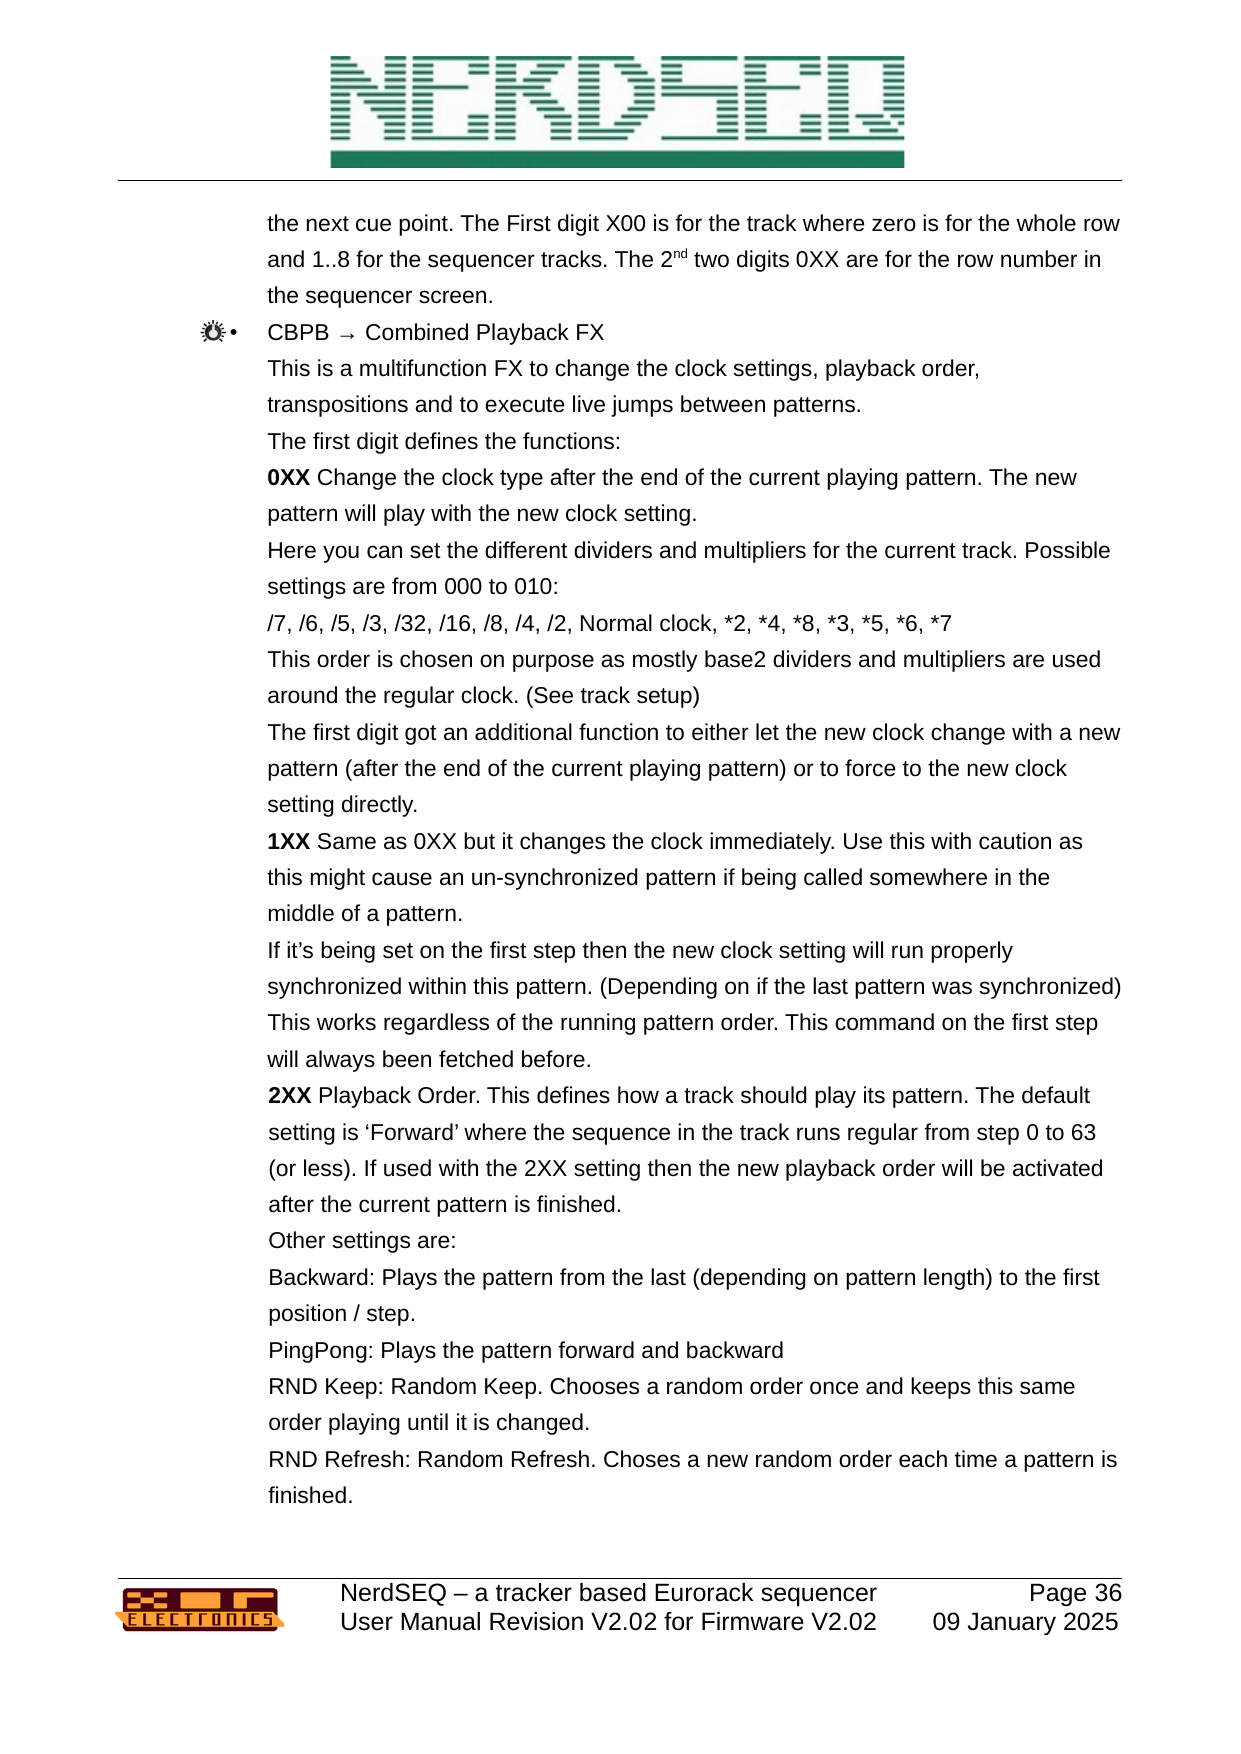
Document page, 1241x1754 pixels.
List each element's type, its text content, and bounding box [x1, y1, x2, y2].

text PingPong: Plays the pattern forward and backward [118, 1337, 1122, 1363]
list 0XX Change the clock type after the end of the current playing pattern. The new pattern will play with the new clock setting. Here you can set the different dividers and multipliers for the current track. Possible settings are from 000 to 010: [229, 464, 1122, 599]
picture [330, 56, 905, 168]
text Other settings are: Backward: Plays the pattern from the last (depending on pattern length) to the first position / step. [118, 1227, 1122, 1327]
list the next cue point. The First digit X00 is for the track where zero is for the whole row and 1..8 for the sequencer tracks. The 2nd two digits 0XX are for the row number in the sequencer screen. [229, 209, 1122, 309]
picture [115, 1584, 285, 1634]
list /7, /6, /5, /3, /32, /16, /8, /4, /2, Normal clock, *2, *4, *8, *3, *5, *6, *7 This order is chosen on purpose as mostly base2 dividers and multipliers are used around the regular clock. (See track setup) [229, 609, 1122, 708]
list CBPB → Combined Playback FX This is a multifunction FX to change the clock settings, playback order, transpositions and to execute live jumps between patterns. [229, 319, 1122, 418]
list This works regardless of the running pattern order. This command on the first step will always been fetched before. 2XX Playback Order. This defines how a track should play its pattern. The default setting is ‘Forward’ where the sequence in the track runs regular from step 0 to 63 (or less). If used with the 2XX setting then the new playback order will be activated after the current pattern is finished. [229, 1009, 1122, 1217]
list The first digit defines the functions: [229, 428, 1122, 454]
picture [200, 320, 226, 345]
text RND Refresh: Random Refresh. Choses a new random order each time a pattern is finished. [118, 1446, 1122, 1508]
text RND Keep: Random Keep. Chooses a random order once and keeps this same order playing until it is changed. [118, 1373, 1122, 1436]
list The first digit got an additional function to either let the new clock change with a new pattern (after the end of the current playing pattern) or to force to the new clock setting directly. 1XX Same as 0XX but it changes the clock immediately. Use this with caution as this might cause an un-synchronized pattern if being called somewhere in the middle of a pattern. If it’s being set on the first step then the new clock setting will run properly synchronized within this pattern. (Depending on if the last pattern was synchronized) [229, 718, 1122, 999]
